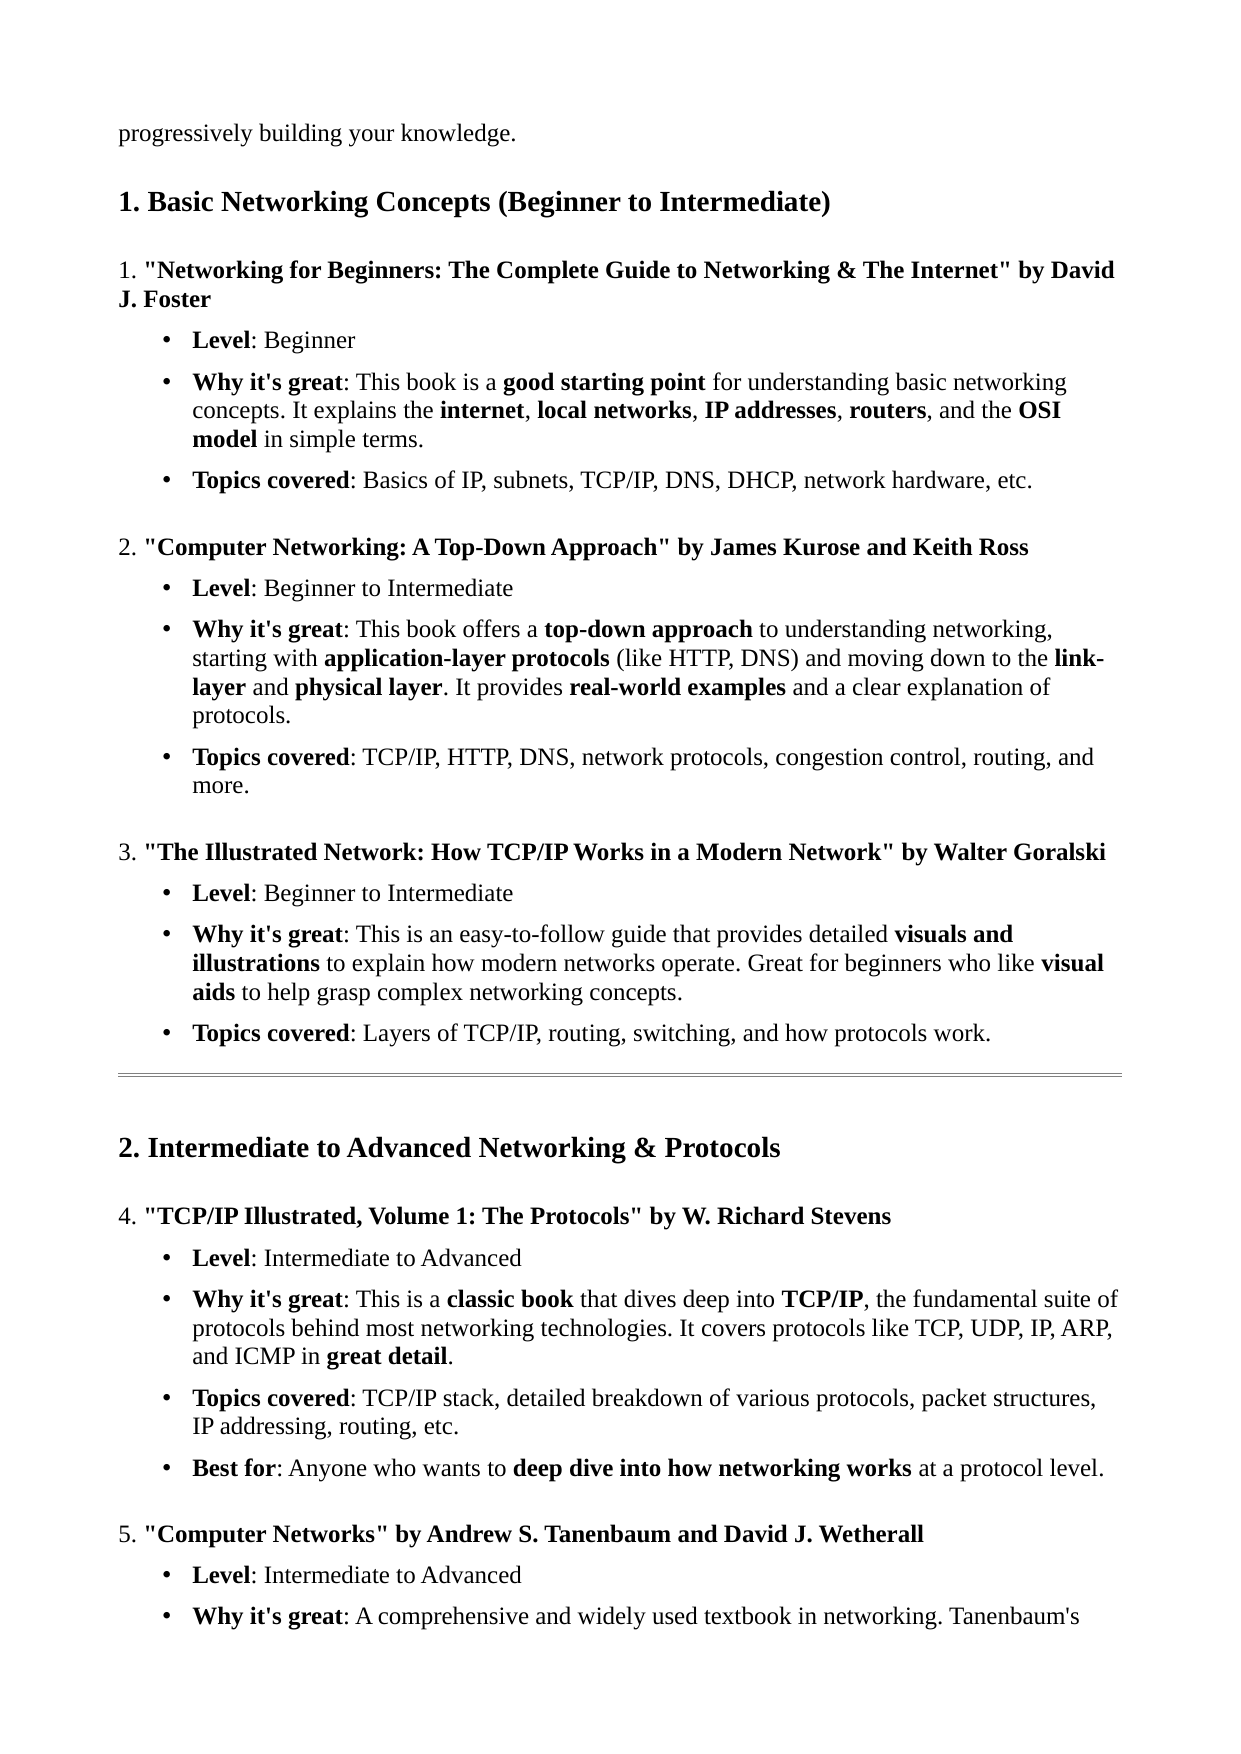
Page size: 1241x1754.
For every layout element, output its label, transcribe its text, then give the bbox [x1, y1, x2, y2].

text progressively building your knowledge. [118, 118, 1122, 147]
subtitle 5. "Computer Networks" by Andrew S. Tanenbaum and David J. Wetherall [118, 1519, 1122, 1548]
subtitle 2. Intermediate to Advanced Networking & Protocols [118, 1130, 1122, 1164]
subtitle 2. "Computer Networking: A Top-Down Approach" by James Kurose and Keith Ross [118, 532, 1122, 560]
list Level: Beginner to Intermediate [162, 573, 1122, 602]
subtitle 1. Basic Networking Concepts (Beginner to Intermediate) [118, 184, 1122, 218]
list Why it's great: This is a classic book that dives deep into TCP/IP, the fundamental suite of protocols behind most networking technologies. It covers protocols like TCP, UDP, IP, ARP, and ICMP in great detail. [162, 1284, 1122, 1370]
list Best for: Anyone who wants to deep dive into how networking works at a protocol level. [162, 1453, 1122, 1481]
list Topics covered: TCP/IP stack, detailed breakdown of various protocols, packet structures, IP addressing, routing, etc. [162, 1383, 1122, 1440]
subtitle 3. "The Illustrated Network: How TCP/IP Works in a Modern Network" by Walter Goralski [118, 837, 1122, 865]
list Why it's great: This is an easy-to-follow guide that provides detailed visuals and illustrations to explain how modern networks operate. Great for beginners who like visual aids to help grasp complex networking concepts. [162, 919, 1122, 1005]
subtitle 1. "Networking for Beginners: The Complete Guide to Networking & The Internet" by David J. Foster [118, 255, 1122, 313]
list Topics covered: Layers of TCP/IP, routing, switching, and how protocols work. [162, 1018, 1122, 1047]
list Why it's great: This book is a good starting point for understanding basic networking concepts. It explains the internet, local networks, IP addresses, routers, and the OSI model in simple terms. [162, 367, 1122, 453]
list Level: Intermediate to Advanced [162, 1243, 1122, 1271]
list Topics covered: Basics of IP, subnets, TCP/IP, DNS, DHCP, network hardware, etc. [162, 465, 1122, 494]
list Why it's great: A comprehensive and widely used textbook in networking. Tanenbaum's [162, 1601, 1122, 1630]
list Why it's great: This book offers a top-down approach to understanding networking, starting with application-layer protocols (like HTTP, DNS) and moving down to the link-layer and physical layer. It provides real-world examples and a clear explanation of protocols. [162, 614, 1122, 729]
list Topics covered: TCP/IP, HTTP, DNS, network protocols, congestion control, routing, and more. [162, 742, 1122, 799]
list Level: Beginner to Intermediate [162, 878, 1122, 907]
list Level: Intermediate to Advanced [162, 1560, 1122, 1589]
subtitle 4. "TCP/IP Illustrated, Volume 1: The Protocols" by W. Richard Stevens [118, 1201, 1122, 1230]
list Level: Beginner [162, 325, 1122, 354]
